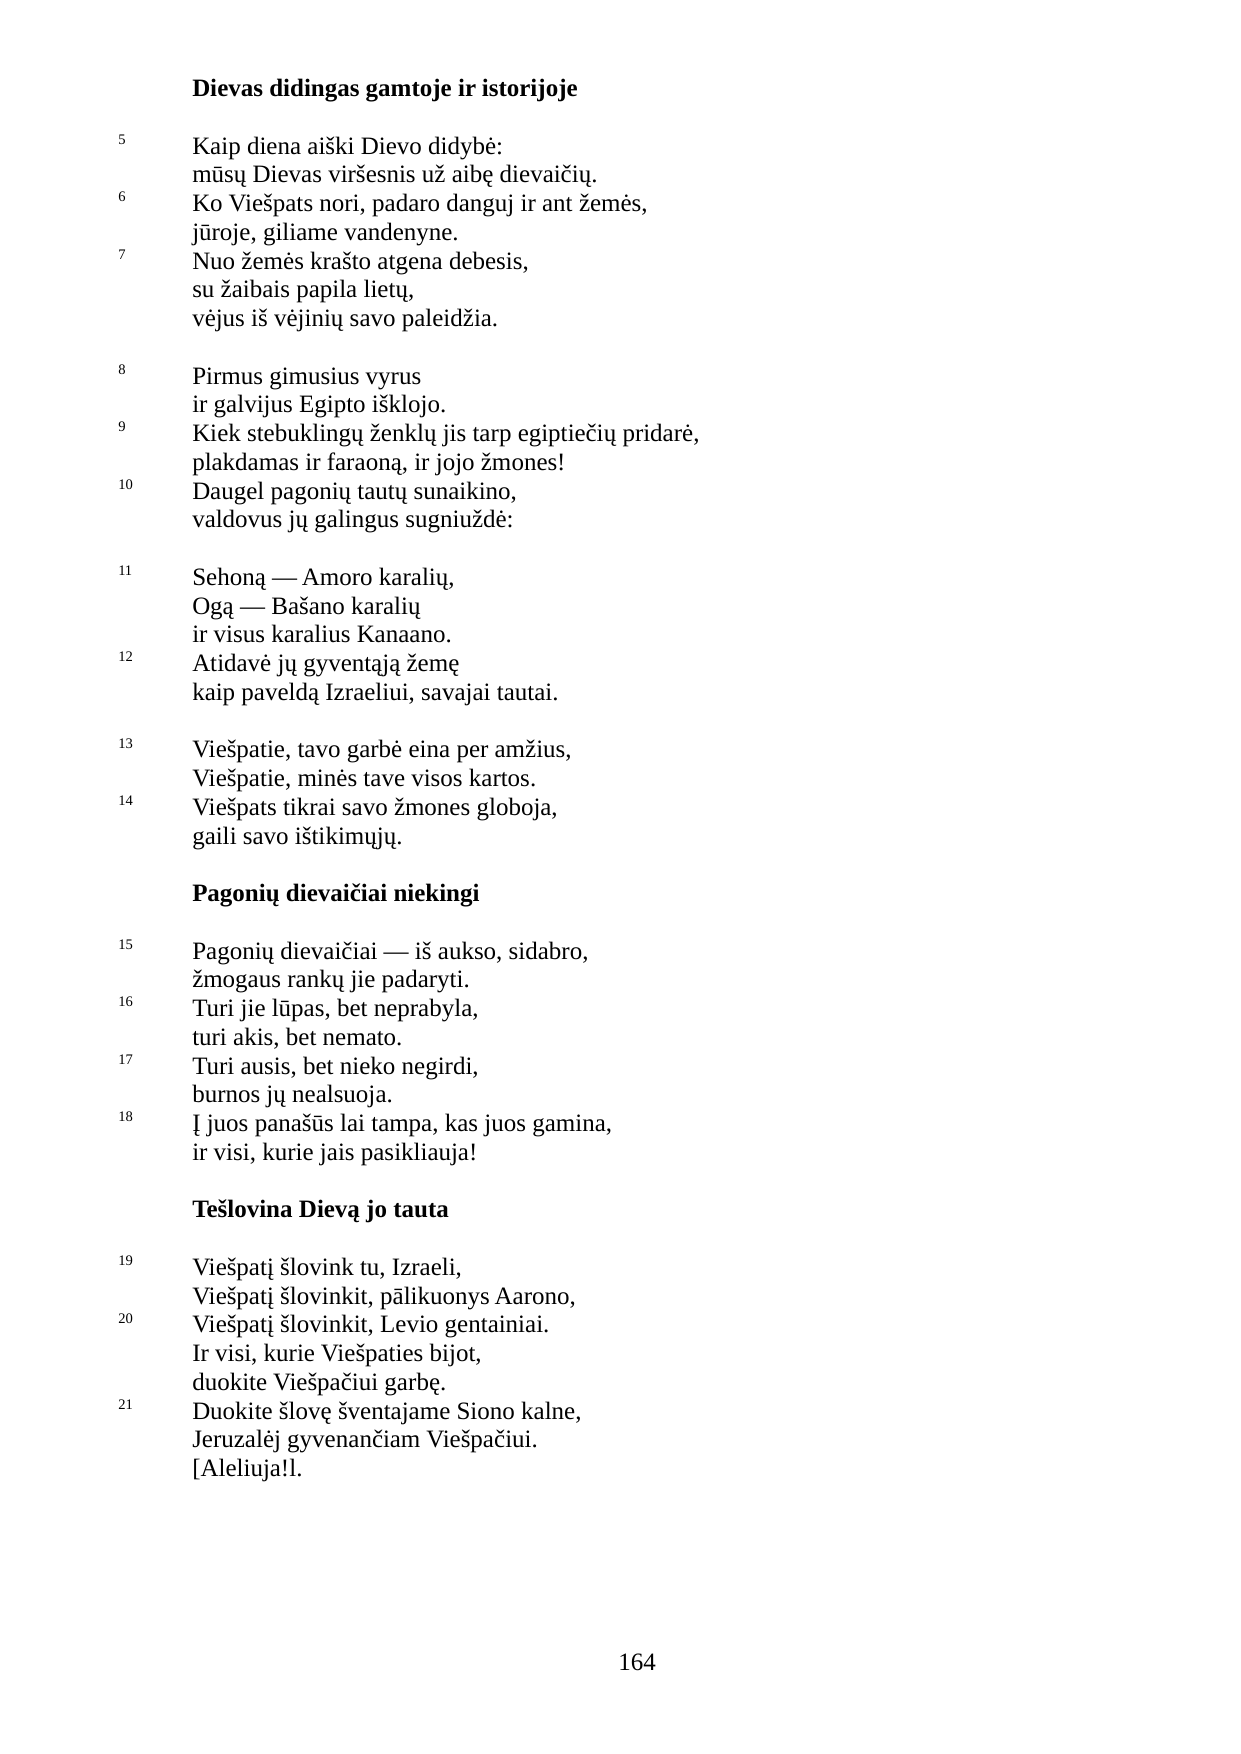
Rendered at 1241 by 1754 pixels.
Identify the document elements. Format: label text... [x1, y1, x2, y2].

text jūroje, giliame vandenyne. [118, 217, 1122, 246]
text 10 Daugel pagonių tautų sunaikino, [118, 476, 1122, 504]
text Ir visi, kurie Viešpaties bijot, [118, 1338, 1122, 1367]
text 16 Turi jie lūpas, bet neprabyla, [118, 993, 1122, 1022]
text su žaibais papila lietų, [118, 274, 1122, 303]
text 5 Kaip diena aiški Dievo didybė: [118, 131, 1122, 159]
text 8 Pirmus gimusius vyrus [118, 361, 1122, 389]
text 11 Sehoną — Amoro karalių, [118, 562, 1122, 591]
text ir galvijus Egipto išklojo. [118, 389, 1122, 418]
text 12 Atidavė jų gyventąją žemę [118, 648, 1122, 677]
text 9 Kiek stebuklingų ženklų jis tarp egiptiečių pridarė, [118, 418, 1122, 447]
text valdovus jų galingus sugniuždė: [118, 504, 1122, 533]
text kaip paveldą Izraeliui, savajai tautai. [118, 677, 1122, 706]
text Jeruzalėj gyvenančiam Viešpačiui. [118, 1424, 1122, 1453]
text žmogaus rankų jie padaryti. [118, 964, 1122, 993]
text 15 Pagonių dievaičiai — iš aukso, sidabro, [118, 936, 1122, 964]
text Tešlovina Dievą jo tauta [118, 1194, 1122, 1223]
text Pagonių dievaičiai niekingi [118, 878, 1122, 907]
text gaili savo ištikimųjų. [118, 821, 1122, 849]
text burnos jų nealsuoja. [118, 1079, 1122, 1108]
text 18 Į juos panašūs lai tampa, kas juos gamina, [118, 1108, 1122, 1137]
text 19 Viešpatį šlovink tu, Izraeli, [118, 1252, 1122, 1281]
text Dievas didingas gamtoje ir istorijoje [118, 73, 1122, 102]
text mūsų Dievas viršesnis už aibę dievaičių. [118, 159, 1122, 188]
text turi akis, bet nemato. [118, 1022, 1122, 1051]
text duokite Viešpačiui garbę. [118, 1367, 1122, 1396]
text 13 Viešpatie, tavo garbė eina per amžius, [118, 734, 1122, 763]
text 14 Viešpats tikrai savo žmones globoja, [118, 792, 1122, 821]
text plakdamas ir faraoną, ir jojo žmones! [118, 447, 1122, 476]
text 20 Viešpatį šlovinkit, Levio gentainiai. [118, 1309, 1122, 1338]
text ir visus karalius Kanaano. [118, 619, 1122, 648]
text 21 Duokite šlovę šventajame Siono kalne, [118, 1396, 1122, 1424]
text 6 Ko Viešpats nori, padaro danguj ir ant žemės, [118, 188, 1122, 217]
text vėjus iš vėjinių savo paleidžia. [118, 303, 1122, 332]
text Viešpatie, minės tave visos kartos. [118, 763, 1122, 792]
text Viešpatį šlovinkit, pālikuonys Aarono, [118, 1281, 1122, 1309]
text [Aleliuja!l. [118, 1453, 1122, 1482]
text 17 Turi ausis, bet nieko negirdi, [118, 1051, 1122, 1079]
text 7 Nuo žemės krašto atgena debesis, [118, 246, 1122, 274]
text ir visi, kurie jais pasikliauja! [118, 1137, 1122, 1166]
text Ogą — Bašano karalių [118, 591, 1122, 619]
